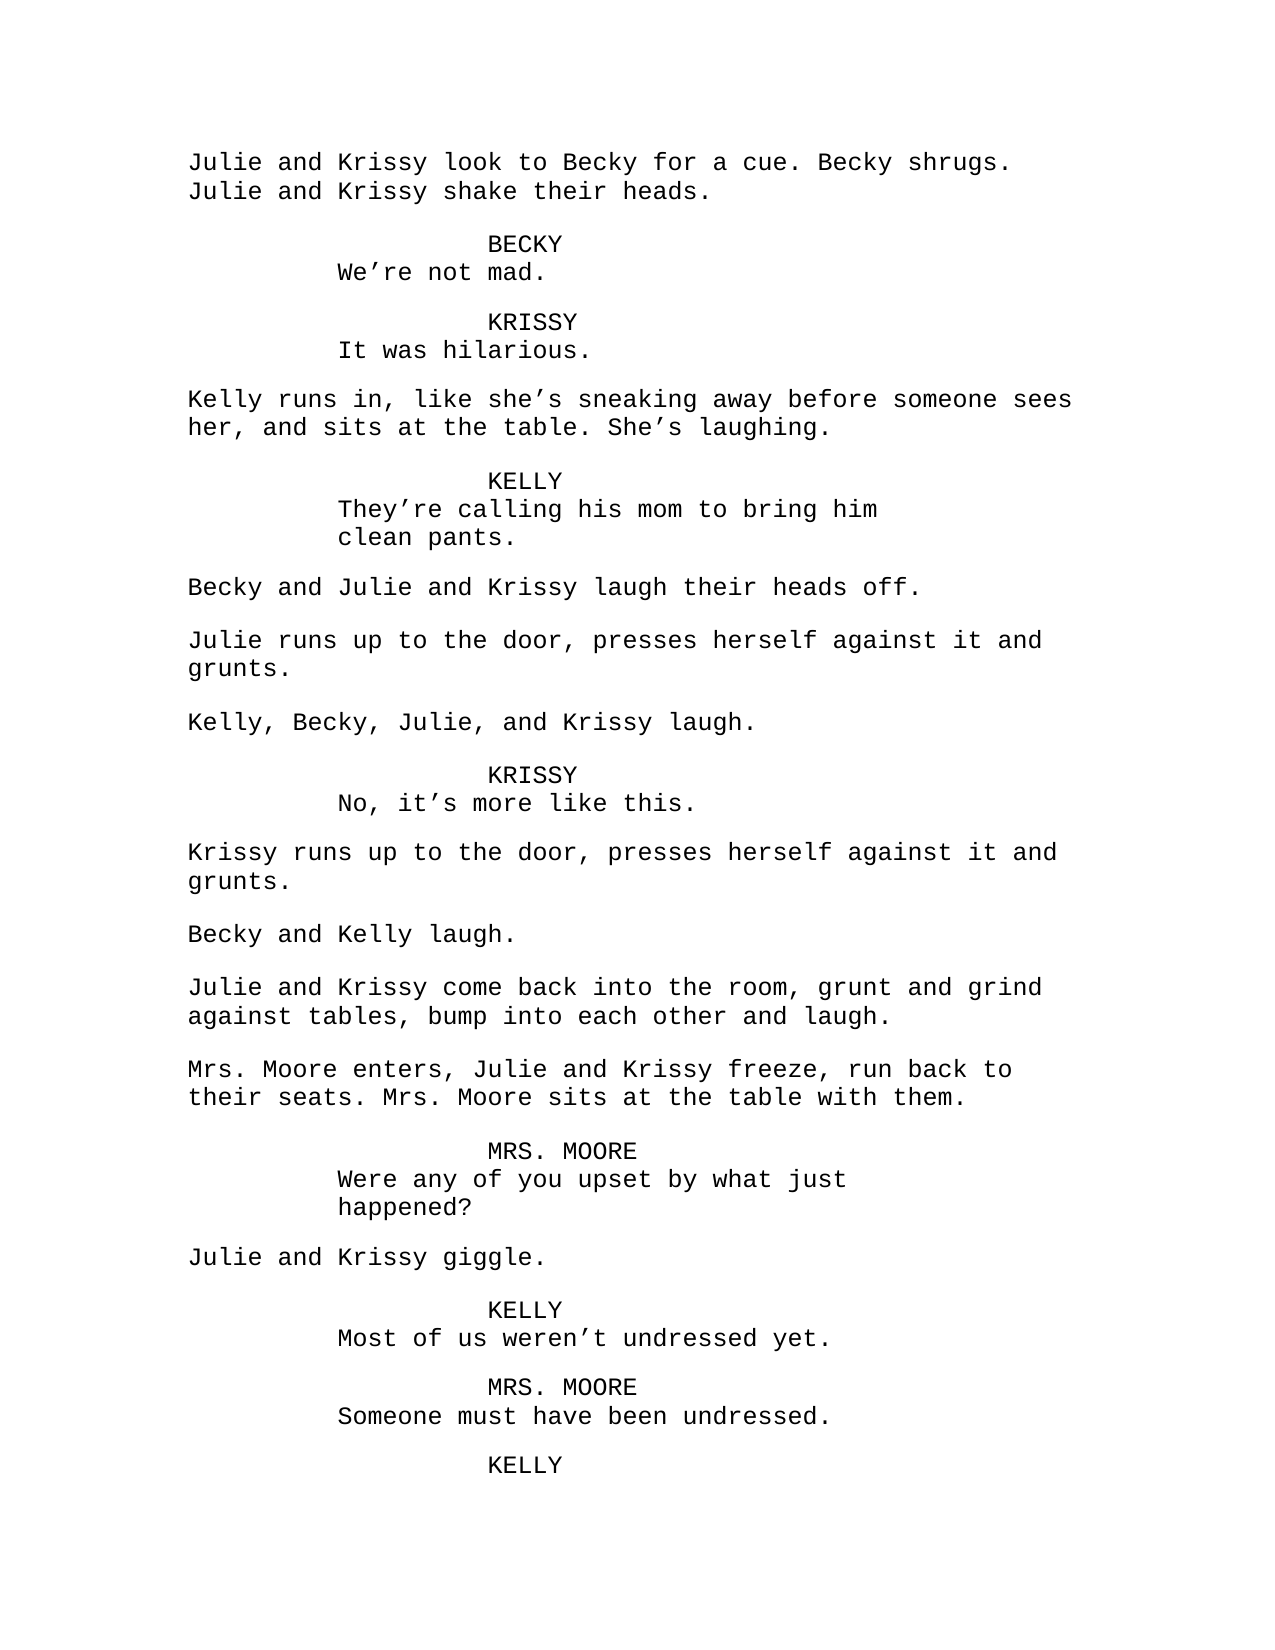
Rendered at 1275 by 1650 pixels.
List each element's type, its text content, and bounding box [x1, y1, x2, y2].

text It was hilarious. [337, 337, 937, 366]
text We’re not mad. [337, 260, 937, 288]
text Becky and Kelly laugh. [187, 922, 1087, 950]
text BECKY [187, 232, 1087, 260]
text MRS. MOORE [187, 1375, 1087, 1403]
text Julie and Krissy giggle. [187, 1244, 1087, 1272]
text KELLY [187, 468, 1087, 497]
text Julie runs up to the door, presses herself against it and grunts. [187, 627, 1087, 684]
text No, it’s more like this. [337, 791, 937, 819]
text Mrs. Moore enters, Julie and Krissy freeze, run back to their seats. Mrs. Moore sits at the table with them. [187, 1057, 1087, 1113]
text Kelly runs in, like she’s sneaking away before someone sees her, and sits at the table. She’s laughing. [187, 387, 1087, 443]
text Were any of you upset by what just happened? [337, 1167, 937, 1223]
text Someone must have been undressed. [337, 1403, 937, 1432]
text MRS. MOORE [187, 1138, 1087, 1167]
text KRISSY [187, 762, 1087, 791]
text Becky and Julie and Krissy laugh their heads off. [187, 574, 1087, 602]
text KRISSY [187, 309, 1087, 337]
text Julie and Krissy come back into the room, grunt and grind against tables, bump into each other and laugh. [187, 975, 1087, 1032]
text They’re calling his mom to bring him clean pants. [337, 497, 937, 553]
text KELLY [187, 1452, 1087, 1481]
text Krissy runs up to the door, presses herself against it and grunts. [187, 840, 1087, 897]
text Most of us weren’t undressed yet. [337, 1326, 937, 1354]
text Kelly, Becky, Julie, and Krissy laugh. [187, 709, 1087, 737]
text KELLY [187, 1297, 1087, 1326]
text Julie and Krissy look to Becky for a cue. Becky shrugs. Julie and Krissy shake their heads. [187, 150, 1087, 207]
